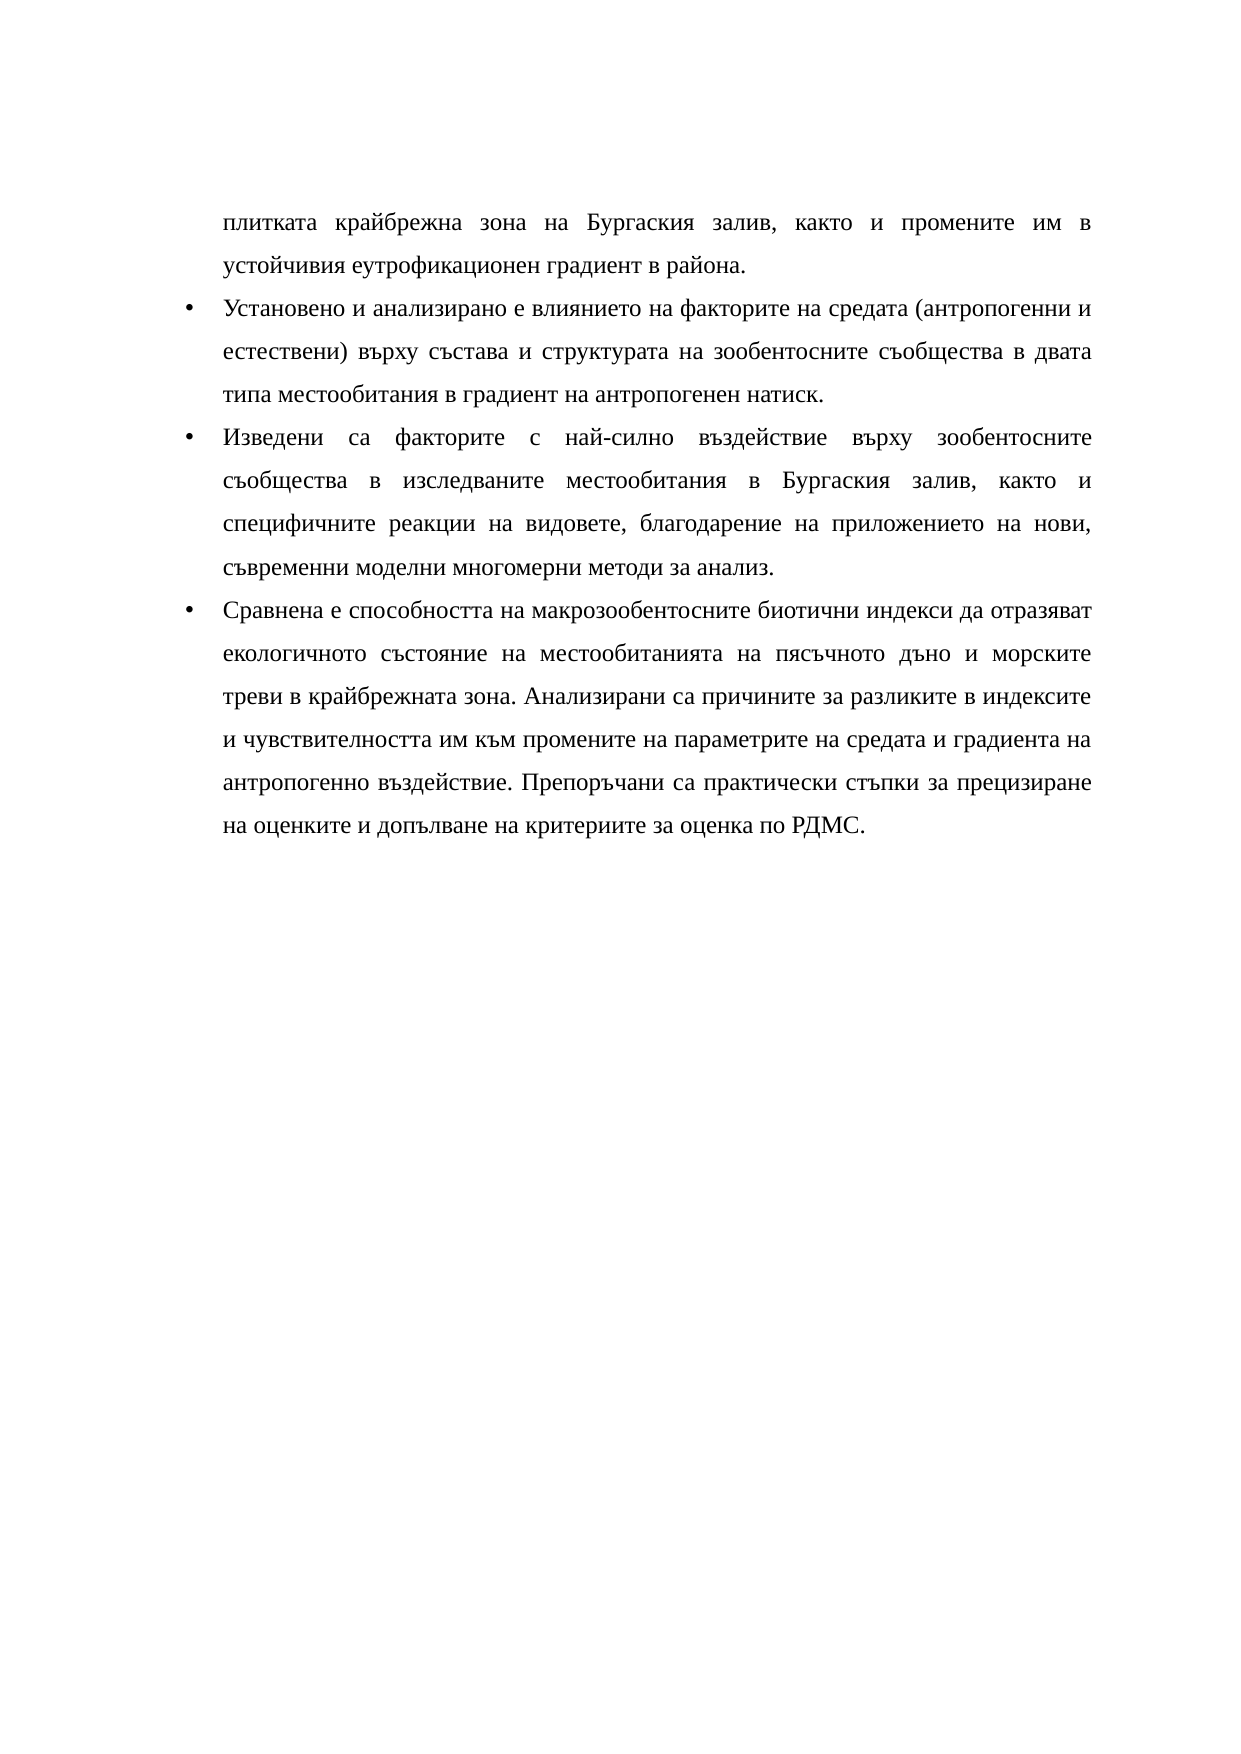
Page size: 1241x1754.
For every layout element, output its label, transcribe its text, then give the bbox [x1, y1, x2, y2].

list Изведени са факторите с най-силно въздействие върху зообентосните съобщества в изследваните местообитания в Бургаския залив, както и специфичните реакции на видовете, благодарение на приложението на нови, съвременни моделни многомерни методи за анализ. [185, 422, 1093, 580]
list Установено и анализирано е влиянието на факторите на средата (антропогенни и естествени) върху състава и структурата на зообентосните съобщества в двата типа местообитания в градиент на антропогенен натиск. [185, 293, 1093, 408]
list плитката крайбрежна зона на Бургаския залив, както и промените им в устойчивия еутрофикационен градиент в района. [185, 207, 1093, 278]
list Сравнена е способността на макрозообентосните биотични индекси да отразяват екологичното състояние на местообитанията на пясъчното дъно и морските треви в крайбрежната зона. Анализирани са причините за разликите в индексите и чувствителността им към промените на параметрите на средата и градиента на антропогенно въздействие. Препоръчани са практически стъпки за прецизиране на оценките и допълване на критериите за оценка по РДМС. [185, 595, 1093, 839]
